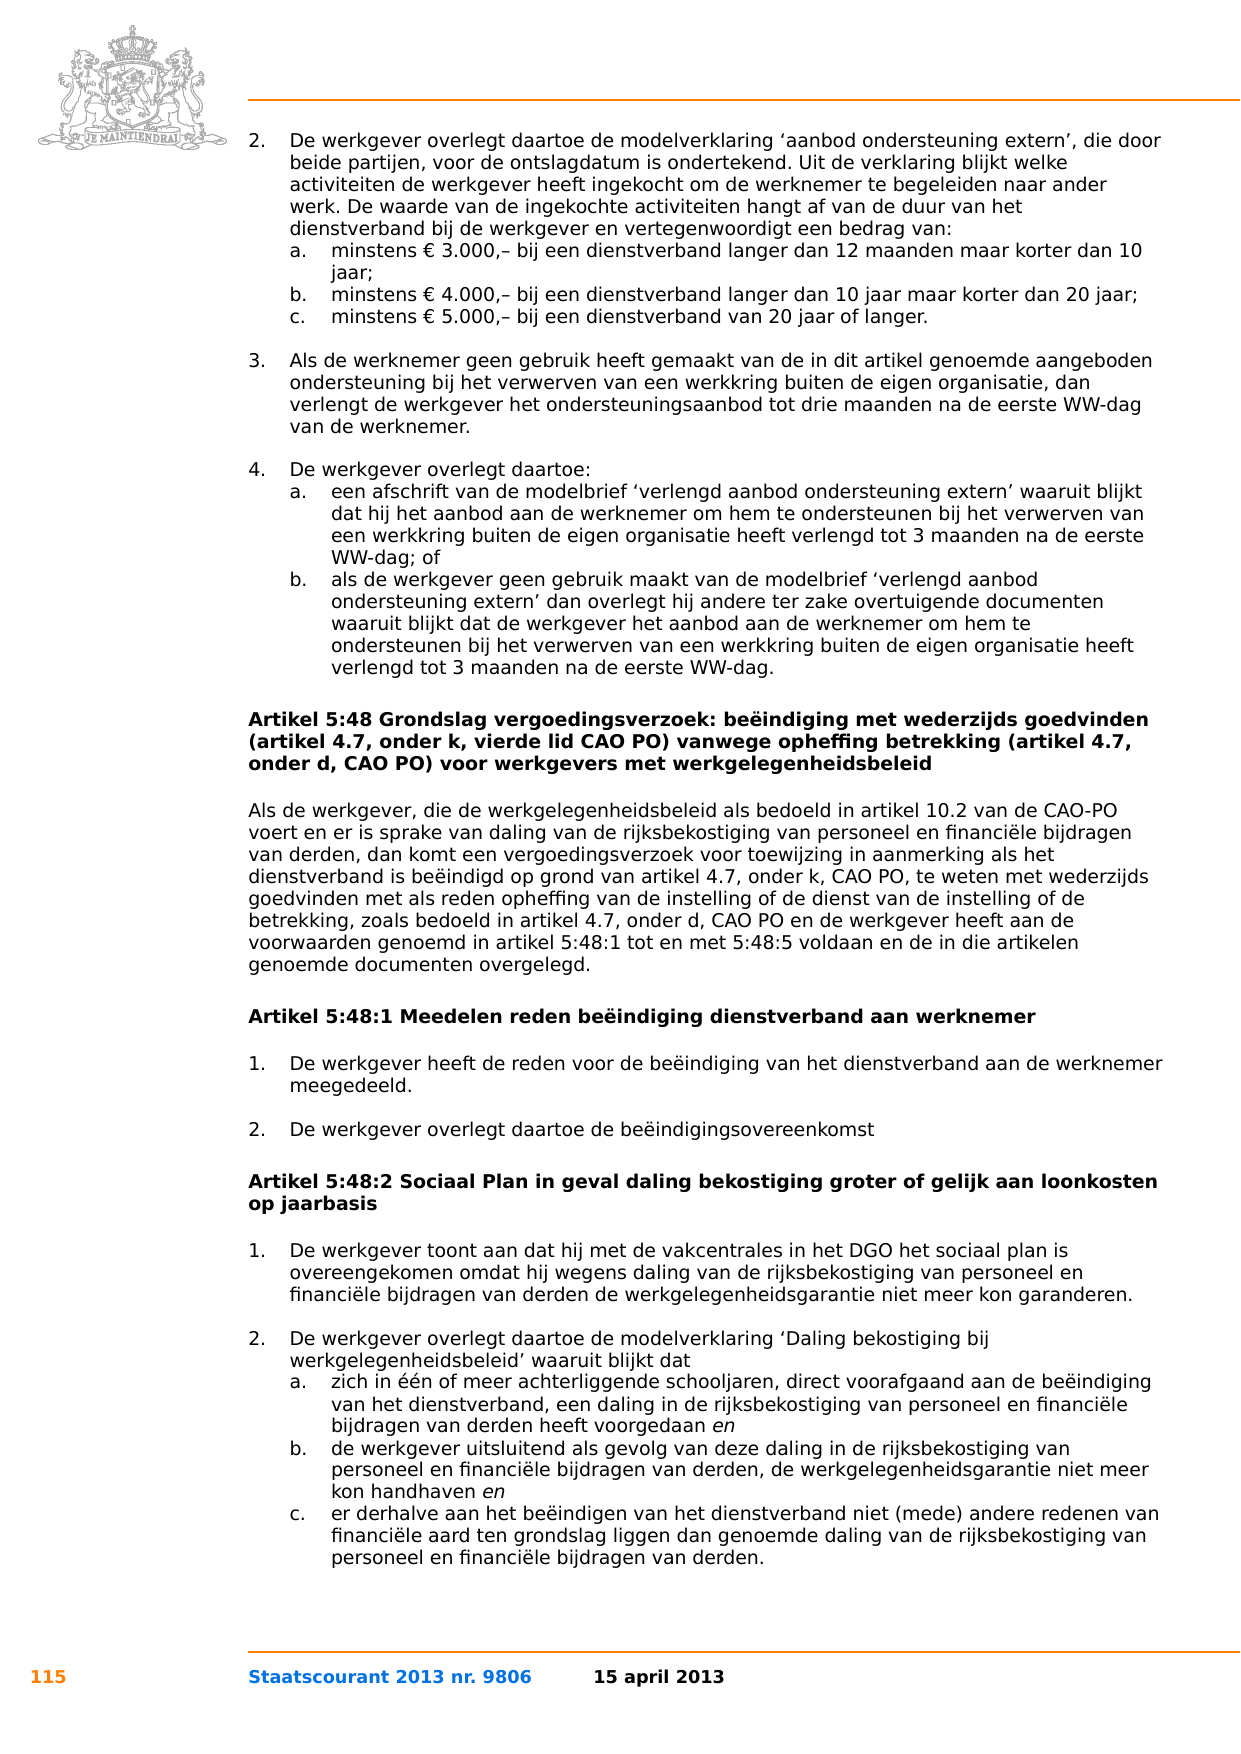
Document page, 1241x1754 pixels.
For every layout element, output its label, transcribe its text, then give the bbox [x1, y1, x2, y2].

text Als de werkgever, die de werkgelegenheidsbeleid als bedoeld in artikel 10.2 van de CAO-PO voert en er is sprake van daling van de rijksbekostiging van personeel en financiële bijdragen van derden, dan komt een vergoedingsverzoek voor toewijzing in aanmerking als het dienstverband is beëindigd op grond van artikel 4.7, onder k, CAO PO, te weten met wederzijds goedvinden met als reden opheffing van de instelling of de dienst van de instelling of de betrekking, zoals bedoeld in artikel 4.7, onder d, CAO PO en de werkgever heeft aan de voorwaarden genoemd in artikel 5:48:1 tot en met 5:48:5 voldaan en de in die artikelen genoemde documenten overgelegd. [248, 800, 1163, 976]
subtitle Artikel 5:48 Grondslag vergoedingsverzoek: beëindiging met wederzijds goedvinden (artikel 4.7, onder k, vierde lid CAO PO) vanwege opheffing betrekking (artikel 4.7, onder d, CAO PO) voor werkgevers met werkgelegenheidsbeleid [248, 709, 1163, 775]
text b. de werkgever uitsluitend als gevolg van deze daling in de rijksbekostiging van personeel en financiële bijdragen van derden, de werkgelegenheidsgarantie niet meer kon handhaven en [289, 1437, 1163, 1503]
text 1. De werkgever toont aan dat hij met de vakcentrales in het DGO het sociaal plan is overeengekomen omdat hij wegens daling van de rijksbekostiging van personeel en financiële bijdragen van derden de werkgelegenheidsgarantie niet meer kon garanderen. [248, 1240, 1163, 1306]
text 2. De werkgever overlegt daartoe de modelverklaring ‘Daling bekostiging bij werkgelegenheidsbeleid’ waaruit blijkt dat [248, 1327, 1163, 1371]
text a. zich in één of meer achterliggende schooljaren, direct voorafgaand aan de beëindiging van het dienstverband, een daling in de rijksbekostiging van personeel en financiële bijdragen van derden heeft voorgedaan en [289, 1371, 1163, 1437]
picture [38, 25, 227, 150]
text 4. De werkgever overlegt daartoe: [248, 459, 1163, 481]
text 2. De werkgever overlegt daartoe de beëindigingsovereenkomst [248, 1119, 1163, 1141]
text b. minstens € 4.000,– bij een dienstverband langer dan 10 jaar maar korter dan 20 jaar; [289, 284, 1163, 306]
text b. als de werkgever geen gebruik maakt van de modelbrief ‘verlengd aanbod ondersteuning extern’ dan overlegt hij andere ter zake overtuigende documenten waaruit blijkt dat de werkgever het aanbod aan de werknemer om hem te ondersteunen bij het verwerven van een werkkring buiten de eigen organisatie heeft verlengd tot 3 maanden na de eerste WW-dag. [289, 569, 1163, 679]
text c. minstens € 5.000,– bij een dienstverband van 20 jaar of langer. [289, 306, 1163, 328]
text 1. De werkgever heeft de reden voor de beëindiging van het dienstverband aan de werknemer meegedeeld. [248, 1053, 1163, 1097]
text a. een afschrift van de modelbrief ‘verlengd aanbod ondersteuning extern’ waaruit blijkt dat hij het aanbod aan de werknemer om hem te ondersteunen bij het verwerven van een werkkring buiten de eigen organisatie heeft verlengd tot 3 maanden na de eerste WW-dag; of [289, 481, 1163, 569]
text 2. De werkgever overlegt daartoe de modelverklaring ‘aanbod ondersteuning extern’, die door beide partijen, voor de ontslagdatum is ondertekend. Uit de verklaring blijkt welke activiteiten de werkgever heeft ingekocht om de werknemer te begeleiden naar ander werk. De waarde van de ingekochte activiteiten hangt af van de duur van het dienstverband bij de werkgever en vertegenwoordigt een bedrag van: [248, 130, 1163, 240]
text c. er derhalve aan het beëindigen van het dienstverband niet (mede) andere redenen van financiële aard ten grondslag liggen dan genoemde daling van de rijksbekostiging van personeel en financiële bijdragen van derden. [289, 1503, 1163, 1569]
subtitle Artikel 5:48:2 Sociaal Plan in geval daling bekostiging groter of gelijk aan loonkosten op jaarbasis [248, 1171, 1163, 1215]
text a. minstens € 3.000,– bij een dienstverband langer dan 12 maanden maar korter dan 10 jaar; [289, 240, 1163, 284]
text 3. Als de werknemer geen gebruik heeft gemaakt van de in dit artikel genoemde aangeboden ondersteuning bij het verwerven van een werkkring buiten de eigen organisatie, dan verlengt de werkgever het ondersteuningsaanbod tot drie maanden na de eerste WW-dag van de werknemer. [248, 349, 1163, 437]
subtitle Artikel 5:48:1 Meedelen reden beëindiging dienstverband aan werknemer [248, 1006, 1163, 1028]
